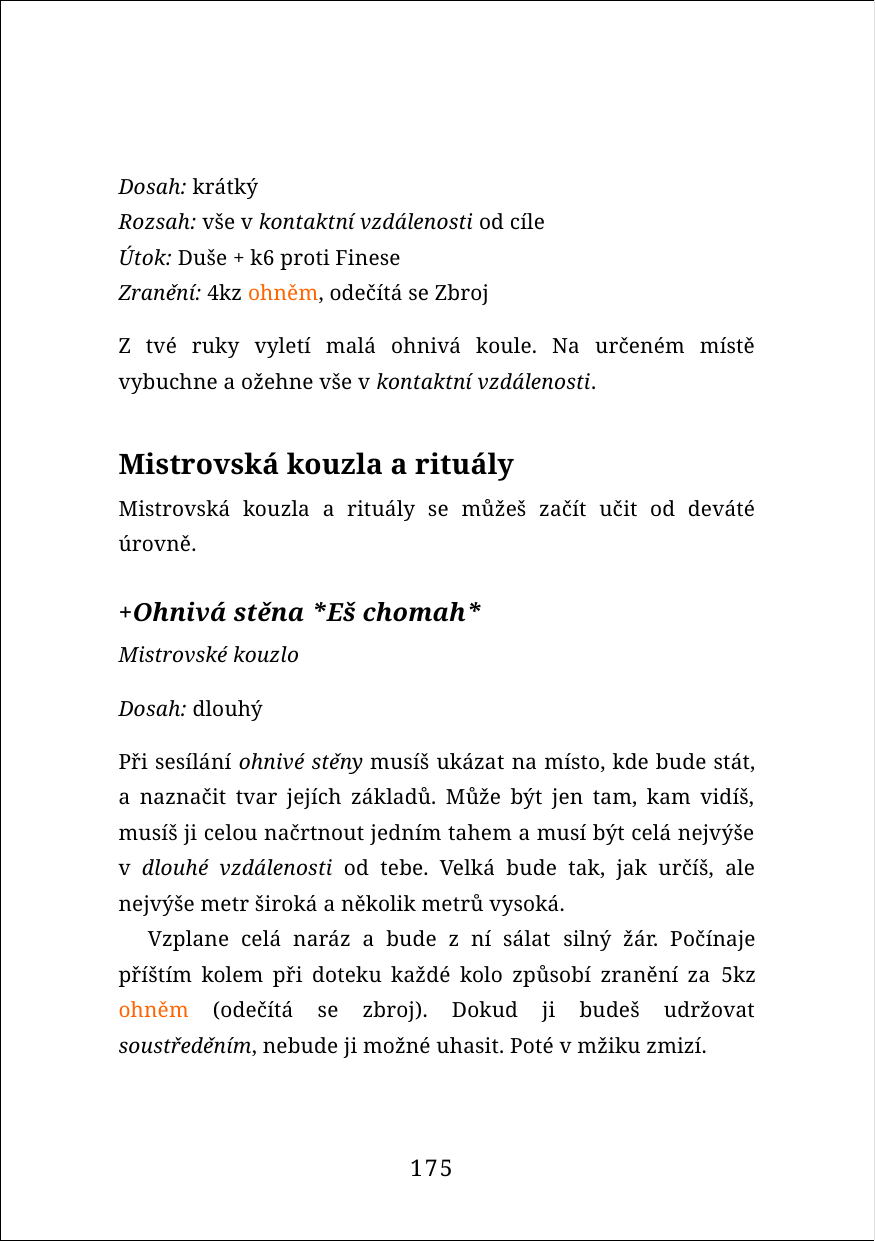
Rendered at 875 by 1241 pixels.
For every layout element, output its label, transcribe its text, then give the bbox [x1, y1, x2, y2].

text Z tvé ruky vyletí malá ohnivá koule. Na určeném místě vybuchne a ožehne vše v kontaktní vzdálenosti. [118, 332, 756, 396]
subtitle Mistrovská kouzla a rituály [118, 444, 756, 482]
text Mistrovská kouzla a rituály se můžeš začít učit od deváté úrovně. [118, 494, 756, 558]
text Dosah: krátký Rozsah: vše v kontaktní vzdálenosti od cíle Útok: Duše + k6 proti Finese Zranění: 4kz ohněm, odečítá se Zbroj [118, 172, 756, 307]
text Mistrovské kouzlo [118, 640, 756, 669]
text Při sesílání ohnivé stěny musíš ukázat na místo, kde bude stát, a naznačit tvar jejích základů. Může být jen tam, kam vidíš, musíš ji celou načrtnout jedním tahem a musí být celá nejvýše v dlouhé vzdálenosti od tebe. Velká bude tak, jak určíš, ale nejvýše metr široká a několik metrů vysoká. Vzplane celá naráz a bude z ní sálat silný žár. Počínaje příštím kolem při doteku každé kolo způsobí zranění za 5kz ohněm (odečítá se zbroj). Dokud ji budeš udržovat soustředěním, nebude ji možné uhasit. Poté v mžiku zmizí. [118, 747, 756, 1059]
subtitle +Ohnivá stěna *Eš chomah* [118, 594, 756, 629]
text Dosah: dlouhý [118, 694, 756, 722]
